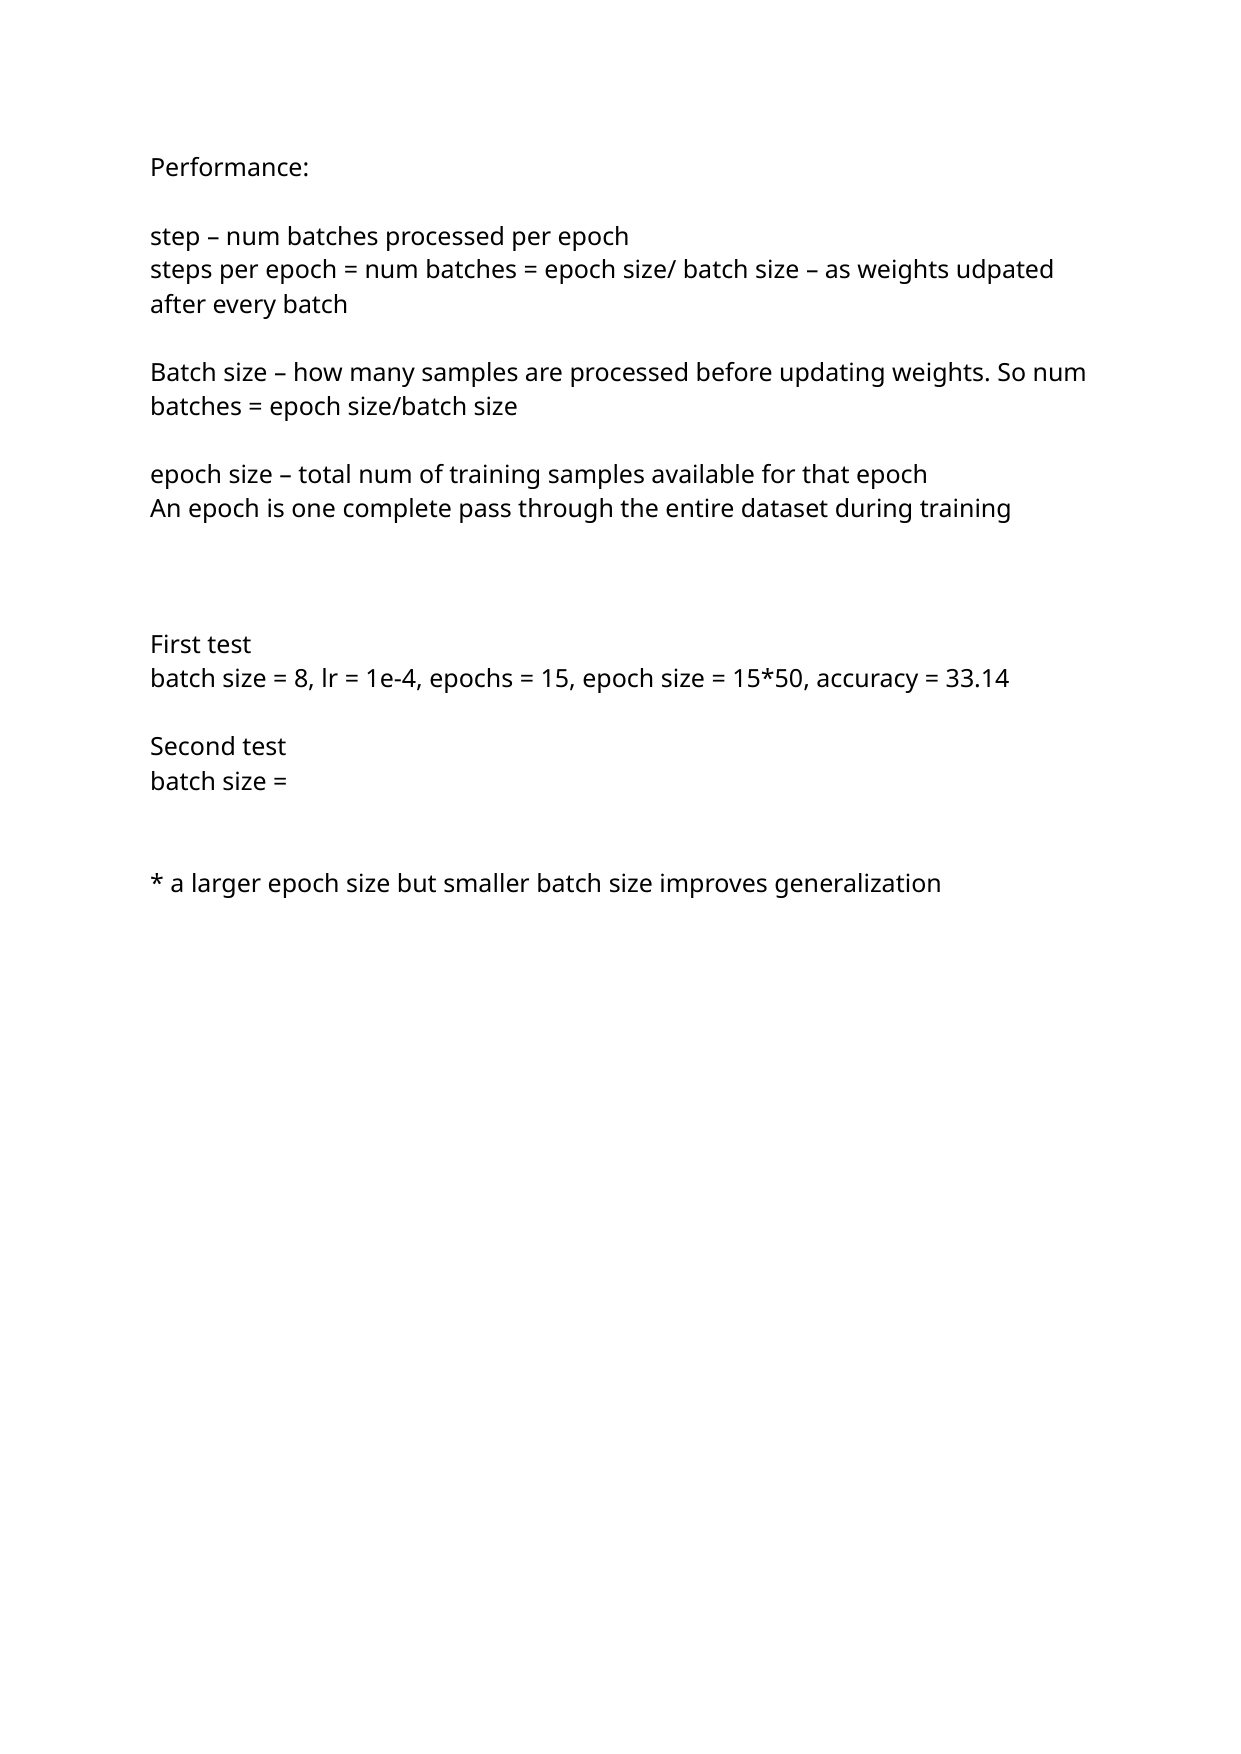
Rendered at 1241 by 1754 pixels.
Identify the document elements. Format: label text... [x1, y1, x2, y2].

text steps per epoch = num batches = epoch size/ batch size – as weights udpated after every batch [150, 252, 1090, 320]
text epoch size – total num of training samples available for that epoch [150, 457, 1090, 491]
text step – num batches processed per epoch [150, 218, 1090, 252]
text * a larger epoch size but smaller batch size improves generalization [150, 865, 1090, 899]
text First test [150, 627, 1090, 661]
text batch size = 8, lr = 1e-4, epochs = 15, epoch size = 15*50, accuracy = 33.14 [150, 661, 1090, 695]
text An epoch is one complete pass through the entire dataset during training [150, 491, 1090, 525]
text Performance: [150, 150, 1090, 184]
text Second test [150, 729, 1090, 763]
text Batch size – how many samples are processed before updating weights. So num batches = epoch size/batch size [150, 354, 1090, 422]
text batch size = [150, 763, 1090, 797]
